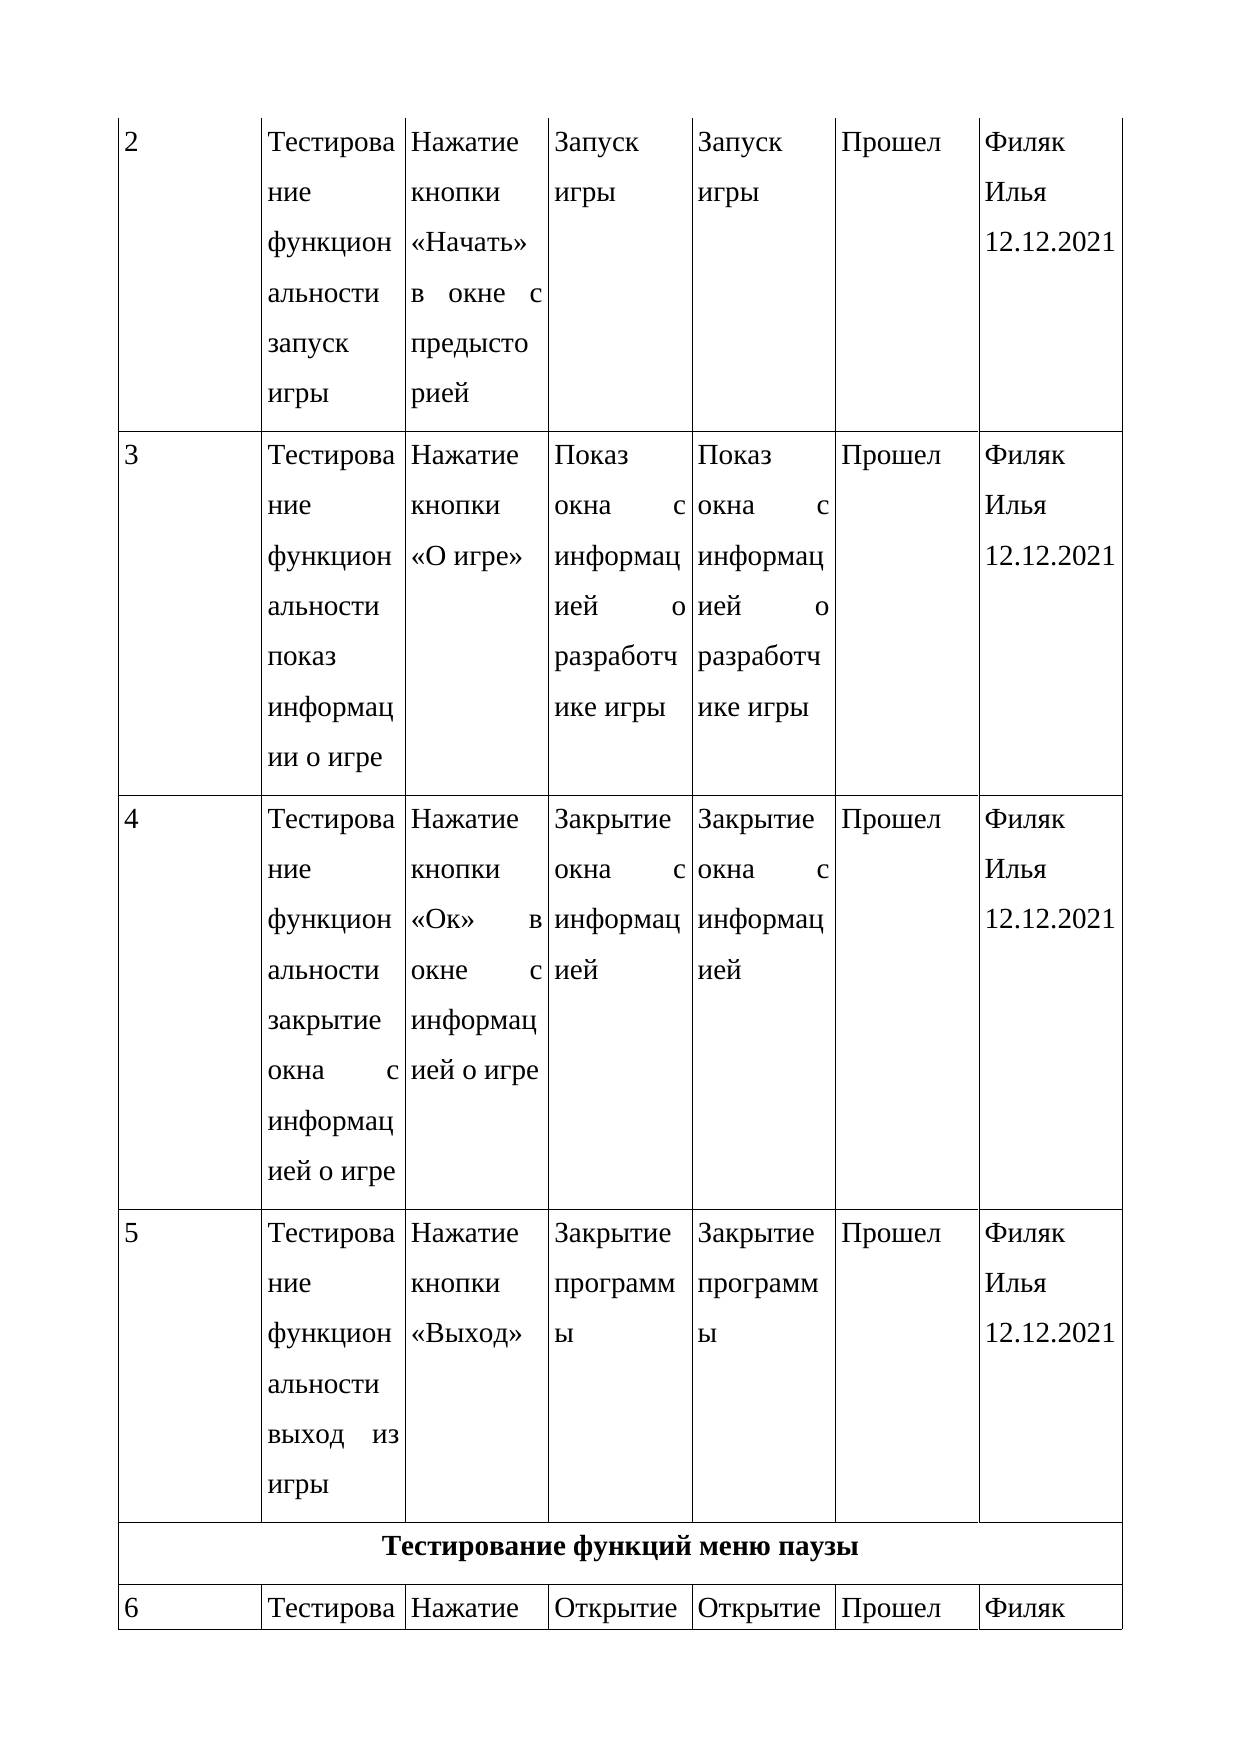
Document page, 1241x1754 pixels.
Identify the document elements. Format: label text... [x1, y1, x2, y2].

table_cell Филяк Илья 12.12.2021 [980, 432, 1122, 795]
table_cell Прошел [836, 1585, 978, 1629]
table_cell Закрытие программы [693, 1210, 835, 1522]
table_cell Прошел [836, 432, 978, 795]
table_cell 2 [119, 118, 261, 431]
table_cell Прошел [836, 1210, 978, 1522]
table_cell Нажатие кнопки «Ок» в окне с информацией о игре [406, 796, 548, 1209]
table_cell Филяк [980, 1585, 1122, 1629]
table_cell Тестирование функциональности выход из игры [262, 1210, 405, 1522]
table_cell Закрытие окна с информацией [549, 796, 692, 1209]
table_cell Тестирование функций меню паузы [119, 1523, 1122, 1584]
table_cell Нажатие кнопки «Начать» в окне с предысторией [406, 118, 548, 431]
table_cell 6 [119, 1585, 261, 1629]
table_cell Закрытие программы [549, 1210, 692, 1522]
table_cell Открытие [693, 1585, 835, 1629]
table_cell Филяк Илья 12.12.2021 [980, 796, 1122, 1209]
table_cell Нажатие кнопки «О игре» [406, 432, 548, 795]
table_cell Нажатие [406, 1585, 548, 1629]
table_cell Прошел [836, 796, 978, 1209]
table_cell 3 [119, 432, 261, 795]
table_cell Открытие [549, 1585, 692, 1629]
table_cell Тестирование функциональности закрытие окна с информацией о игре [262, 796, 405, 1209]
table_cell 5 [119, 1210, 261, 1522]
table_cell Филяк Илья 12.12.2021 [980, 118, 1122, 431]
table_cell Запуск игры [693, 118, 835, 431]
table_cell Прошел [836, 118, 978, 431]
table_cell 4 [119, 796, 261, 1209]
table_cell Нажатие кнопки «Выход» [406, 1210, 548, 1522]
table_cell Филяк Илья 12.12.2021 [980, 1210, 1122, 1522]
table_cell Тестирование функциональности запуск игры [262, 118, 405, 431]
table_cell Тестирова [262, 1585, 405, 1629]
table_cell Показ окна с информацией о разработчике игры [693, 432, 835, 795]
table_cell Показ окна с информацией о разработчике игры [549, 432, 692, 795]
table_cell Тестирование функциональности показ информации о игре [262, 432, 405, 795]
table_cell Закрытие окна с информацией [693, 796, 835, 1209]
table_cell Запуск игры [549, 118, 692, 431]
